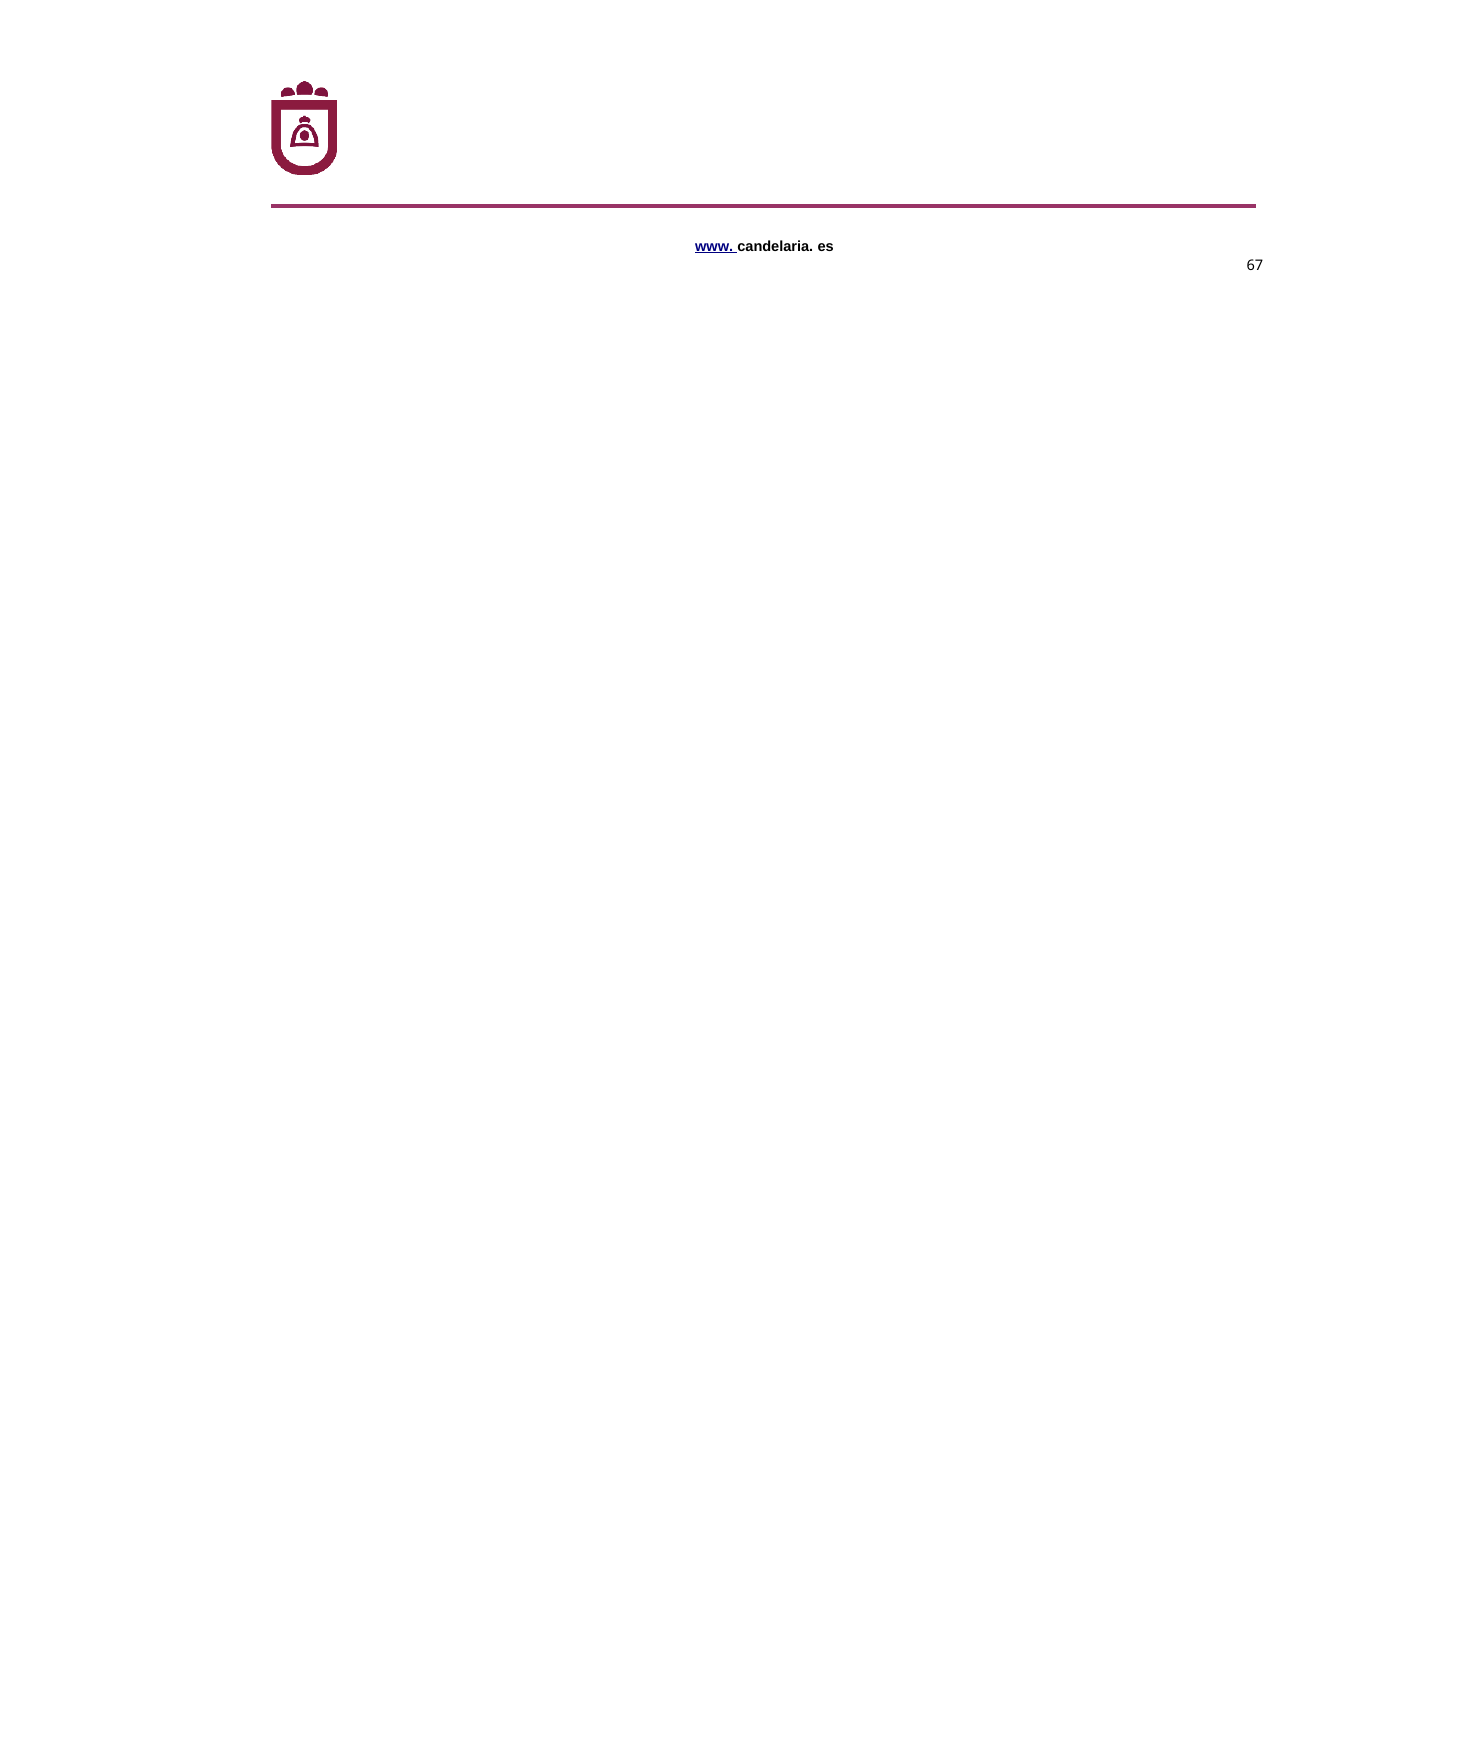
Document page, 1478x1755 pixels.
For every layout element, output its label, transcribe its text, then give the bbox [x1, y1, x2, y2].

text www. candelaria. es [408, 238, 1120, 254]
text 67 [37, 255, 1263, 275]
